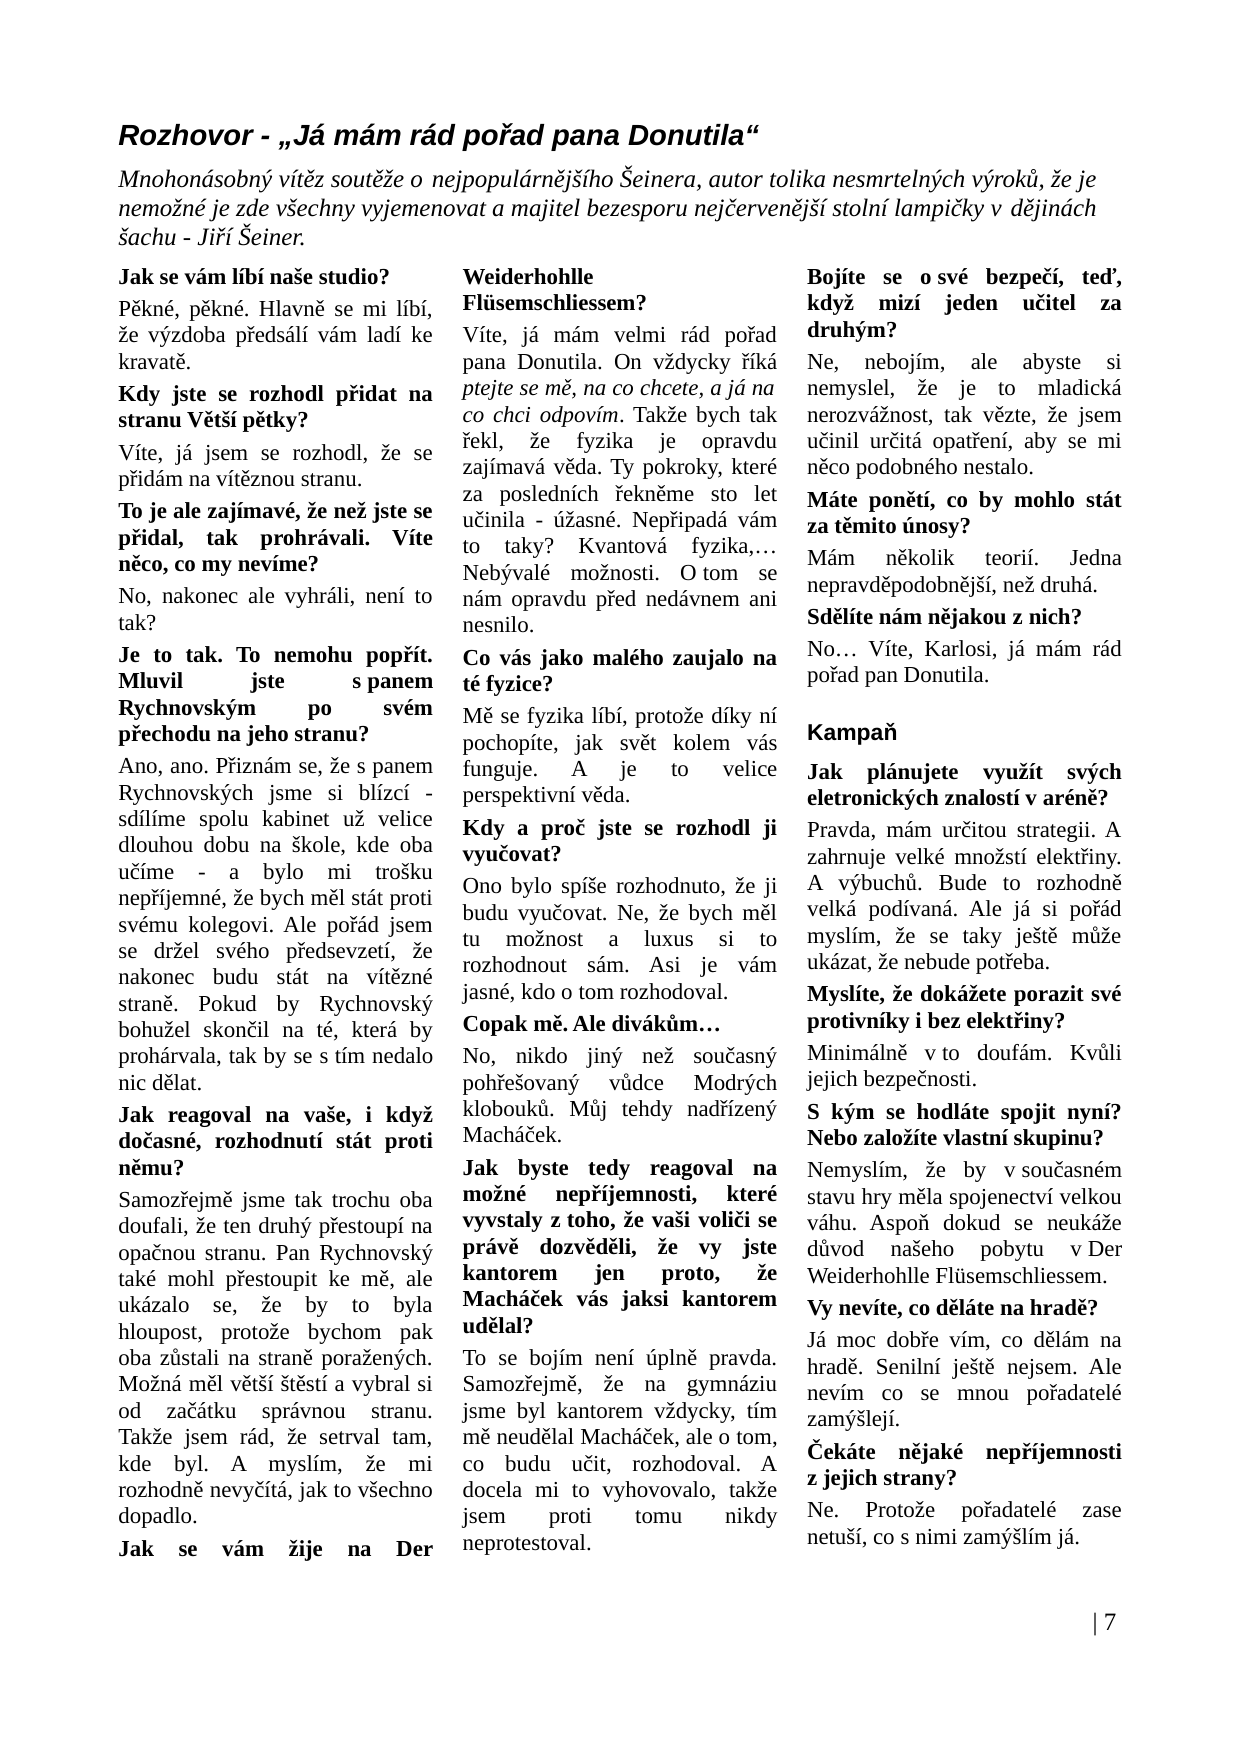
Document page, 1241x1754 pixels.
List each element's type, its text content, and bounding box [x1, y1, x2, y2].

text Já moc dobře vím, co dělám na hradě. Senilní ještě nejsem. Ale nevím co se mnou pořadatelé zamýšlejí. [807, 1326, 1122, 1432]
text Pěkné, pěkné. Hlavně se mi líbí, že výzdoba předsálí vám ladí ke kravatě. [118, 295, 433, 374]
text Ne, nebojím, ale abyste si nemyslel, že je to mladická nerozvážnost, tak vězte, že jsem učinil určitá opatření, aby se mi něco podobného nestalo. [807, 348, 1122, 480]
text S kým se hodláte spojit nyní? Nebo založíte vlastní skupinu? [807, 1098, 1122, 1150]
text To je ale zajímavé, že než jste se přidal, tak prohrávali. Víte něco, co my nevíme? [118, 497, 433, 577]
text Víte, já mám velmi rád pořad pana Donutila. On vždycky říká ptejte se mě, na co chcete, a já na co chci odpovím. Takže bych tak řekl, že fyzika je opravdu zajímavá věda. Ty pokroky, které za posledních řekněme sto let učinila - úžasné. Nepřipadá vám to taky? Kvantová fyzika,… Nebývalé možnosti. O tom se nám opravdu před nedávnem ani nesnilo. [462, 322, 777, 638]
text Vy nevíte, co děláte na hradě? [807, 1294, 1122, 1320]
text Jak se vám líbí naše studio? [118, 263, 433, 289]
text To se bojím není úplně pravda. Samozřejmě, že na gymnáziu jsme byl kantorem vždycky, tím mě neudělal Macháček, ale o tom, co budu učit, rozhodoval. A docela mi to vyhovovalo, takže jsem proti tomu nikdy neprotestoval. [462, 1344, 777, 1555]
text Čekáte nějaké nepříjemnosti z jejich strany? [807, 1438, 1122, 1490]
text Máte ponětí, co by mohlo stát za těmito únosy? [807, 486, 1122, 538]
text Víte, já jsem se rozhodl, že se přidám na vítěznou stranu. [118, 439, 433, 492]
text Ne. Protože pořadatelé zase netuší, co s nimi zamýšlím já. [807, 1496, 1122, 1549]
text No, nikdo jiný než současný pohřešovaný vůdce Modrých klobouků. Můj tehdy nadřízený Macháček. [462, 1042, 777, 1148]
text Copak mě. Ale divákům… [462, 1010, 777, 1036]
subtitle Rozhovor - „Já mám rád pořad pana Donutila“ [118, 118, 1122, 152]
text Kdy jste se rozhodl přidat na stranu Větší pětky? [118, 380, 433, 433]
subtitle Kampaň [807, 719, 1122, 745]
text Jak plánujete využít svých eletronických znalostí v aréně? [807, 758, 1122, 810]
text Ano, ano. Přiznám se, že s panem Rychnovských jsme si blízcí - sdílíme spolu kabinet už velice dlouhou dobu na škole, kde oba učíme - a bylo mi trošku nepříjemné, že bych měl stát proti svému kolegovi. Ale pořád jsem se držel svého předsevzetí, že nakonec budu stát na vítězné straně. Pokud by Rychnovský bohužel skončil na té, která by prohárvala, tak by se s tím nedalo nic dělat. [118, 752, 433, 1095]
text Myslíte, že dokážete porazit své protivníky i bez elektřiny? [807, 980, 1122, 1033]
text Co vás jako malého zaujalo na té fyzice? [462, 644, 777, 696]
text Ono bylo spíše rozhodnuto, že ji budu vyučovat. Ne, že bych měl tu možnost a luxus si to rozhodnout sám. Asi je vám jasné, kdo o tom rozhodoval. [462, 872, 777, 1004]
text Jak reagoval na vaše, i když dočasné, rozhodnutí stát proti němu? [118, 1101, 433, 1180]
text Mě se fyzika líbí, protože díky ní pochopíte, jak svět kolem vás funguje. A je to velice perspektivní věda. [462, 702, 777, 808]
text Sdělíte nám nějakou z nich? [807, 603, 1122, 629]
text Samozřejmě jsme tak trochu oba doufali, že ten druhý přestoupí na opačnou stranu. Pan Rychnovský také mohl přestoupit ke mě, ale ukázalo se, že by to byla hloupost, protože bychom pak oba zůstali na straně poražených. Možná měl větší štěstí a vybral si od začátku správnou stranu. Takže jsem rád, že setrval tam, kde byl. A myslím, že mi rozhodně nevyčítá, jak to všechno dopadlo. [118, 1186, 433, 1529]
text Mám několik teorií. Jedna nepravděpodobnější, než druhá. [807, 544, 1122, 597]
text Weiderhohlle Flüsemschliessem? [462, 263, 777, 316]
text Nemyslím, že by v současném stavu hry měla spojenectví velkou váhu. Aspoň dokud se neukáže důvod našeho pobytu v Der Weiderhohlle Flüsemschliessem. [807, 1156, 1122, 1288]
text Je to tak. To nemohu popřít. Mluvil jste s panem Rychnovským po svém přechodu na jeho stranu? [118, 641, 433, 747]
text Mnohonásobný vítěz soutěže o nejpopulárnějšího Šeinera, autor tolika nesmrtelných výroků, že je nemožné je zde všechny vyjemenovat a majitel bezesporu nejčervenější stolní lampičky v dějinách šachu - Jiří Šeiner. [118, 164, 1122, 250]
text Bojíte se o své bezpečí, teď, když mizí jeden učitel za druhým? [807, 263, 1122, 342]
text Jak se vám žije na Der [118, 1534, 433, 1561]
text No, nakonec ale vyhráli, není to tak? [118, 582, 433, 635]
text No… Víte, Karlosi, já mám rád pořad pan Donutila. [807, 635, 1122, 688]
text Minimálně v to doufám. Kvůli jejich bezpečnosti. [807, 1039, 1122, 1092]
text Pravda, mám určitou strategii. A zahrnuje velké množstí elektřiny. A výbuchů. Bude to rozhodně velká podívaná. Ale já si pořád myslím, že se taky ještě může ukázat, že nebude potřeba. [807, 816, 1122, 974]
text Jak byste tedy reagoval na možné nepříjemnosti, které vyvstaly z toho, že vaši voliči se právě dozvěděli, že vy jste kantorem jen proto, že Macháček vás jaksi kantorem udělal? [462, 1154, 777, 1338]
text Kdy a proč jste se rozhodl ji vyučovat? [462, 814, 777, 866]
